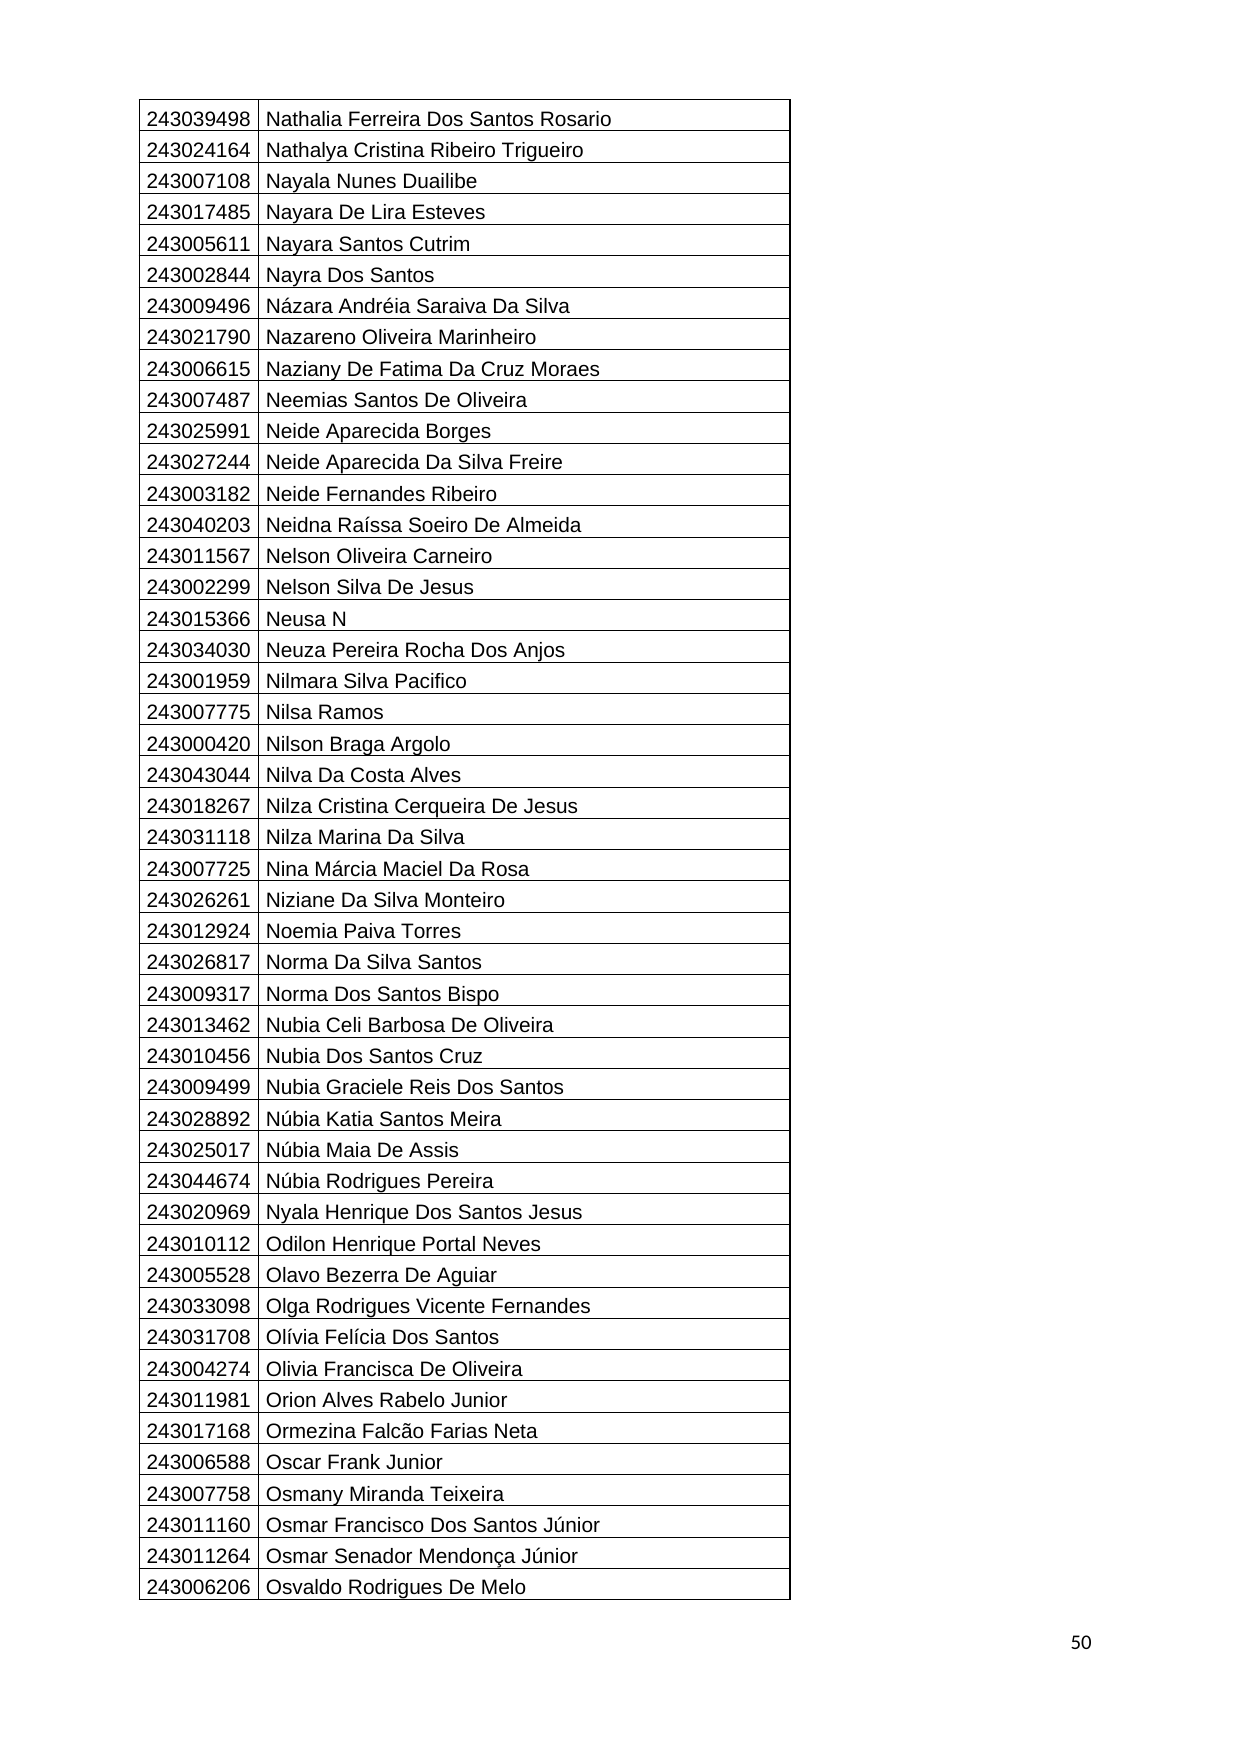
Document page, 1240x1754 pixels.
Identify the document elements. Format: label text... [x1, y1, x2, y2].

table_cell 243034030 [140, 631, 258, 662]
table_cell Nathalia Ferreira Dos Santos Rosario [259, 100, 789, 130]
table_cell 243007758 [140, 1475, 258, 1505]
table_cell 243006588 [140, 1444, 258, 1474]
table_cell Neuza Pereira Rocha Dos Anjos [259, 631, 789, 662]
table_cell Núbia Katia Santos Meira [259, 1100, 789, 1130]
table_cell Osvaldo Rodrigues De Melo [259, 1569, 789, 1599]
table_cell 243021790 [140, 319, 258, 349]
table_cell 243011160 [140, 1506, 258, 1537]
table_cell 243033098 [140, 1288, 258, 1318]
table_cell 243002844 [140, 256, 258, 287]
table_cell Núbia Maia De Assis [259, 1131, 789, 1162]
table_cell 243004274 [140, 1350, 258, 1380]
table_cell Nilva Da Costa Alves [259, 756, 789, 787]
table_cell 243007487 [140, 381, 258, 412]
table_cell Neusa N [259, 600, 789, 630]
table_cell 243005528 [140, 1256, 258, 1287]
table_cell 243031118 [140, 819, 258, 849]
table_cell 243024164 [140, 131, 258, 162]
table_cell Norma Da Silva Santos [259, 944, 789, 974]
table_cell Ormezina Falcão Farias Neta [259, 1413, 789, 1443]
table_cell Nathalya Cristina Ribeiro Trigueiro [259, 131, 789, 162]
table_cell 243010456 [140, 1038, 258, 1068]
table_cell 243009496 [140, 288, 258, 318]
table_cell 243017485 [140, 194, 258, 224]
table_cell Nilsa Ramos [259, 694, 789, 724]
table_cell Norma Dos Santos Bispo [259, 975, 789, 1005]
table_cell Neide Fernandes Ribeiro [259, 475, 789, 505]
table_cell 243018267 [140, 788, 258, 818]
table_cell 243000420 [140, 725, 258, 755]
table_cell 243044674 [140, 1163, 258, 1193]
table_cell Nayara Santos Cutrim [259, 225, 789, 255]
table_cell Osmar Senador Mendonça Júnior [259, 1538, 789, 1568]
table_cell Olívia Felícia Dos Santos [259, 1319, 789, 1349]
table_cell Orion Alves Rabelo Junior [259, 1381, 789, 1412]
table_cell Oscar Frank Junior [259, 1444, 789, 1474]
table_cell Niziane Da Silva Monteiro [259, 881, 789, 912]
table_cell 243011567 [140, 538, 258, 568]
table_cell Nazareno Oliveira Marinheiro [259, 319, 789, 349]
table_cell 243027244 [140, 444, 258, 474]
table_cell Neemias Santos De Oliveira [259, 381, 789, 412]
table_cell Neide Aparecida Da Silva Freire [259, 444, 789, 474]
table_cell 243025991 [140, 413, 258, 443]
table_cell 243043044 [140, 756, 258, 787]
table_cell Neide Aparecida Borges [259, 413, 789, 443]
table_cell 243002299 [140, 569, 258, 599]
table_cell Nilson Braga Argolo [259, 725, 789, 755]
table_cell Nayara De Lira Esteves [259, 194, 789, 224]
table_cell 243015366 [140, 600, 258, 630]
table_cell 243001959 [140, 663, 258, 693]
table_cell Núbia Rodrigues Pereira [259, 1163, 789, 1193]
table_cell 243011981 [140, 1381, 258, 1412]
table_cell 243040203 [140, 506, 258, 537]
table_cell Nubia Graciele Reis Dos Santos [259, 1069, 789, 1099]
table_cell Nubia Celi Barbosa De Oliveira [259, 1006, 789, 1037]
table_cell 243020969 [140, 1194, 258, 1224]
table_cell Naziany De Fatima Da Cruz Moraes [259, 350, 789, 380]
table_cell 243006206 [140, 1569, 258, 1599]
table_cell 243013462 [140, 1006, 258, 1037]
table_cell 243031708 [140, 1319, 258, 1349]
table_cell 243017168 [140, 1413, 258, 1443]
table_cell 243012924 [140, 913, 258, 943]
table_cell Nilza Marina Da Silva [259, 819, 789, 849]
table_cell 243007775 [140, 694, 258, 724]
table_cell 243005611 [140, 225, 258, 255]
table_cell Nayala Nunes Duailibe [259, 163, 789, 193]
table_cell Olavo Bezerra De Aguiar [259, 1256, 789, 1287]
table_cell Noemia Paiva Torres [259, 913, 789, 943]
table_cell Olga Rodrigues Vicente Fernandes [259, 1288, 789, 1318]
table_cell 243009317 [140, 975, 258, 1005]
table_cell 243026261 [140, 881, 258, 912]
table_cell 243039498 [140, 100, 258, 130]
table_cell Nilza Cristina Cerqueira De Jesus [259, 788, 789, 818]
table_cell Osmar Francisco Dos Santos Júnior [259, 1506, 789, 1537]
table_cell 243011264 [140, 1538, 258, 1568]
table_cell 243026817 [140, 944, 258, 974]
table_cell Neidna Raíssa Soeiro De Almeida [259, 506, 789, 537]
table_cell 243003182 [140, 475, 258, 505]
table_cell Olivia Francisca De Oliveira [259, 1350, 789, 1380]
table_cell Nayra Dos Santos [259, 256, 789, 287]
table_cell 243010112 [140, 1225, 258, 1255]
table_cell Názara Andréia Saraiva Da Silva [259, 288, 789, 318]
table_cell 243007725 [140, 850, 258, 880]
table_cell Nubia Dos Santos Cruz [259, 1038, 789, 1068]
table_cell 243007108 [140, 163, 258, 193]
table_cell Nina Márcia Maciel Da Rosa [259, 850, 789, 880]
table_cell Nelson Silva De Jesus [259, 569, 789, 599]
table_cell Odilon Henrique Portal Neves [259, 1225, 789, 1255]
table_cell 243028892 [140, 1100, 258, 1130]
table_cell Nyala Henrique Dos Santos Jesus [259, 1194, 789, 1224]
table_cell Osmany Miranda Teixeira [259, 1475, 789, 1505]
table_cell Nilmara Silva Pacifico [259, 663, 789, 693]
table_cell 243006615 [140, 350, 258, 380]
table_cell 243009499 [140, 1069, 258, 1099]
table_cell 243025017 [140, 1131, 258, 1162]
table_cell Nelson Oliveira Carneiro [259, 538, 789, 568]
